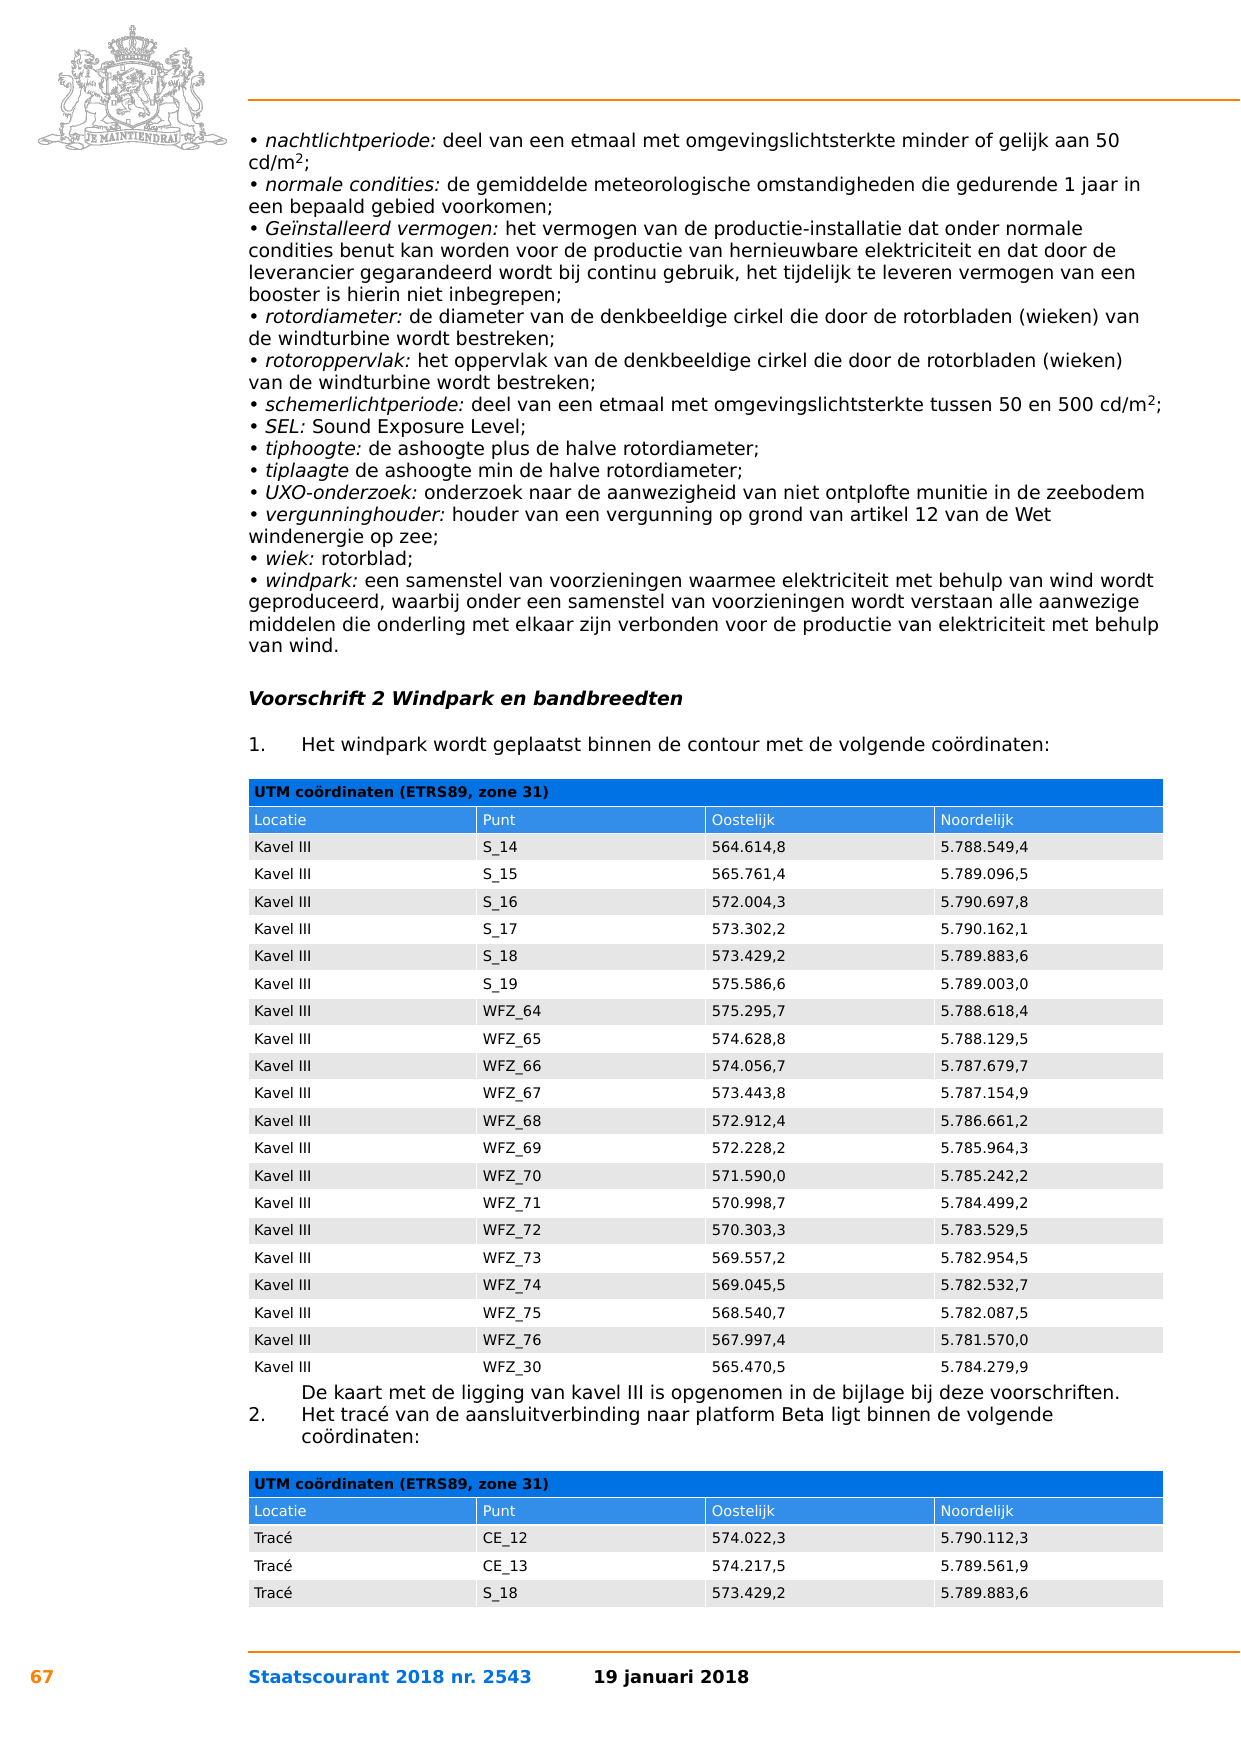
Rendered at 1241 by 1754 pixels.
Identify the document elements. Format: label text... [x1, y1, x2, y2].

table_cell WFZ_68 [477, 1108, 705, 1134]
table_cell 5.788.129,5 [935, 1026, 1163, 1052]
table_cell S_16 [477, 889, 705, 915]
table_cell S_15 [477, 861, 705, 888]
table_cell WFZ_71 [477, 1190, 705, 1217]
table_cell WFZ_69 [477, 1135, 705, 1162]
table_cell 571.590,0 [706, 1163, 934, 1189]
text • nachtlichtperiode: deel van een etmaal met omgevingslichtsterkte minder of gelijk aan 50 cd/m2; [248, 130, 1163, 174]
table_cell 570.303,3 [706, 1218, 934, 1244]
text • rotoroppervlak: het oppervlak van de denkbeeldige cirkel die door de rotorbladen (wieken) van de windturbine wordt bestreken; [248, 350, 1163, 394]
table_cell 565.761,4 [706, 861, 934, 888]
table_cell 572.912,4 [706, 1108, 934, 1134]
picture [38, 25, 227, 150]
table_cell 569.045,5 [706, 1273, 934, 1299]
table_cell Kavel III [249, 1190, 476, 1217]
table_cell 5.789.096,5 [935, 861, 1163, 888]
table_cell Kavel III [249, 971, 476, 997]
text • normale condities: de gemiddelde meteorologische omstandigheden die gedurende 1 jaar in een bepaald gebied voorkomen; [248, 174, 1163, 218]
table_cell WFZ_76 [477, 1327, 705, 1353]
table_cell WFZ_67 [477, 1081, 705, 1107]
table_cell Kavel III [249, 1081, 476, 1107]
table_cell WFZ_64 [477, 999, 705, 1025]
table_cell 5.781.570,0 [935, 1327, 1163, 1353]
subtitle Voorschrift 2 Windpark en bandbreedten [248, 687, 1163, 709]
table_cell S_14 [477, 834, 705, 860]
table_cell CE_13 [477, 1553, 705, 1579]
table_cell S_17 [477, 916, 705, 943]
text • rotordiameter: de diameter van de denkbeeldige cirkel die door de rotorbladen (wieken) van de windturbine wordt bestreken; [248, 306, 1163, 350]
table_cell 5.782.087,5 [935, 1300, 1163, 1326]
table_cell 574.217,5 [706, 1553, 934, 1579]
table_cell Kavel III [249, 1135, 476, 1162]
table_cell 575.295,7 [706, 999, 934, 1025]
table_cell Kavel III [249, 1355, 476, 1381]
table_cell Noordelijk [935, 807, 1163, 833]
table_cell 5.789.003,0 [935, 971, 1163, 997]
table_cell Punt [477, 1498, 705, 1524]
table_cell Kavel III [249, 1245, 476, 1271]
table_cell Kavel III [249, 1026, 476, 1052]
table_cell 5.782.954,5 [935, 1245, 1163, 1271]
text • tiphoogte: de ashoogte plus de halve rotordiameter; [248, 438, 1163, 459]
table_cell 5.788.618,4 [935, 999, 1163, 1025]
table_cell Locatie [249, 1498, 476, 1524]
table_cell 568.540,7 [706, 1300, 934, 1326]
table_cell Kavel III [249, 999, 476, 1025]
table_cell Kavel III [249, 1300, 476, 1326]
table_cell WFZ_70 [477, 1163, 705, 1189]
text • windpark: een samenstel van voorzieningen waarmee elektriciteit met behulp van wind wordt geproduceerd, waarbij onder een samenstel van voorzieningen wordt verstaan alle aanwezige middelen die onderling met elkaar zijn verbonden voor de productie van elektriciteit met behulp van wind. [248, 569, 1163, 657]
table_cell 569.557,2 [706, 1245, 934, 1271]
table_cell 5.786.661,2 [935, 1108, 1163, 1134]
table_cell 564.614,8 [706, 834, 934, 860]
text De kaart met de ligging van kavel III is opgenomen in de bijlage bij deze voorschriften. [301, 1382, 1163, 1404]
table_cell 5.787.679,7 [935, 1053, 1163, 1079]
table_cell 573.302,2 [706, 916, 934, 943]
table_cell Oostelijk [706, 807, 934, 833]
table_cell 5.789.883,6 [935, 1580, 1163, 1607]
table_cell S_19 [477, 971, 705, 997]
table_cell S_18 [477, 944, 705, 970]
table_cell Kavel III [249, 1108, 476, 1134]
text 1. Het windpark wordt geplaatst binnen de contour met de volgende coördinaten: [248, 734, 1163, 756]
table_cell 5.789.883,6 [935, 944, 1163, 970]
table_cell 5.783.529,5 [935, 1218, 1163, 1244]
table_cell Kavel III [249, 944, 476, 970]
table_cell Tracé [249, 1526, 476, 1552]
table_cell 574.022,3 [706, 1526, 934, 1552]
table_cell S_18 [477, 1580, 705, 1607]
text • schemerlichtperiode: deel van een etmaal met omgevingslichtsterkte tussen 50 en 500 cd/m2; [248, 394, 1163, 416]
text • wiek: rotorblad; [248, 547, 1163, 569]
table_cell Punt [477, 807, 705, 833]
table_cell Noordelijk [935, 1498, 1163, 1524]
table_cell Kavel III [249, 916, 476, 943]
table_cell Kavel III [249, 861, 476, 888]
text • tiplaagte de ashoogte min de halve rotordiameter; [248, 459, 1163, 482]
table_cell 5.785.964,3 [935, 1135, 1163, 1162]
table_cell 574.628,8 [706, 1026, 934, 1052]
table_cell 565.470,5 [706, 1355, 934, 1381]
table_cell 572.004,3 [706, 889, 934, 915]
table_cell WFZ_66 [477, 1053, 705, 1079]
table_cell Kavel III [249, 1053, 476, 1079]
table_cell WFZ_75 [477, 1300, 705, 1326]
table_cell 5.790.162,1 [935, 916, 1163, 943]
table_cell Kavel III [249, 1163, 476, 1189]
text • vergunninghouder: houder van een vergunning op grond van artikel 12 van de Wet windenergie op zee; [248, 503, 1163, 547]
table_cell WFZ_72 [477, 1218, 705, 1244]
table_cell 5.790.112,3 [935, 1526, 1163, 1552]
text • SEL: Sound Exposure Level; [248, 416, 1163, 438]
table_cell 5.784.499,2 [935, 1190, 1163, 1217]
table_cell 575.586,6 [706, 971, 934, 997]
table_cell 5.785.242,2 [935, 1163, 1163, 1189]
table_cell 567.997,4 [706, 1327, 934, 1353]
table_cell 572.228,2 [706, 1135, 934, 1162]
table_cell 574.056,7 [706, 1053, 934, 1079]
table_cell 5.789.561,9 [935, 1553, 1163, 1579]
table_cell 5.782.532,7 [935, 1273, 1163, 1299]
table_header UTM coördinaten (ETRS89, zone 31) [249, 779, 1163, 806]
table_cell Tracé [249, 1553, 476, 1579]
table_cell 573.429,2 [706, 944, 934, 970]
text • Geïnstalleerd vermogen: het vermogen van de productie-installatie dat onder normale condities benut kan worden voor de productie van hernieuwbare elektriciteit en dat door de leverancier gegarandeerd wordt bij continu gebruik, het tijdelijk te leveren vermogen van een booster is hierin niet inbegrepen; [248, 218, 1163, 306]
text 2. Het tracé van de aansluitverbinding naar platform Beta ligt binnen de volgende coördinaten: [248, 1404, 1163, 1448]
table_cell Kavel III [249, 1218, 476, 1244]
table_cell 5.784.279,9 [935, 1355, 1163, 1381]
table_cell Kavel III [249, 1273, 476, 1299]
table_cell Locatie [249, 807, 476, 833]
table_cell Kavel III [249, 1327, 476, 1353]
table_cell 573.429,2 [706, 1580, 934, 1607]
table_cell WFZ_65 [477, 1026, 705, 1052]
table_cell 5.788.549,4 [935, 834, 1163, 860]
table_cell CE_12 [477, 1526, 705, 1552]
table_cell 570.998,7 [706, 1190, 934, 1217]
table_header UTM coördinaten (ETRS89, zone 31) [249, 1471, 1163, 1497]
table_cell WFZ_73 [477, 1245, 705, 1271]
text • UXO-onderzoek: onderzoek naar de aanwezigheid van niet ontplofte munitie in de zeebodem [248, 482, 1163, 503]
table_cell WFZ_30 [477, 1355, 705, 1381]
table_cell Oostelijk [706, 1498, 934, 1524]
table_cell Kavel III [249, 889, 476, 915]
table_cell Tracé [249, 1580, 476, 1607]
table_cell Kavel III [249, 834, 476, 860]
table_cell 573.443,8 [706, 1081, 934, 1107]
table_cell 5.787.154,9 [935, 1081, 1163, 1107]
table_cell WFZ_74 [477, 1273, 705, 1299]
table_cell 5.790.697,8 [935, 889, 1163, 915]
